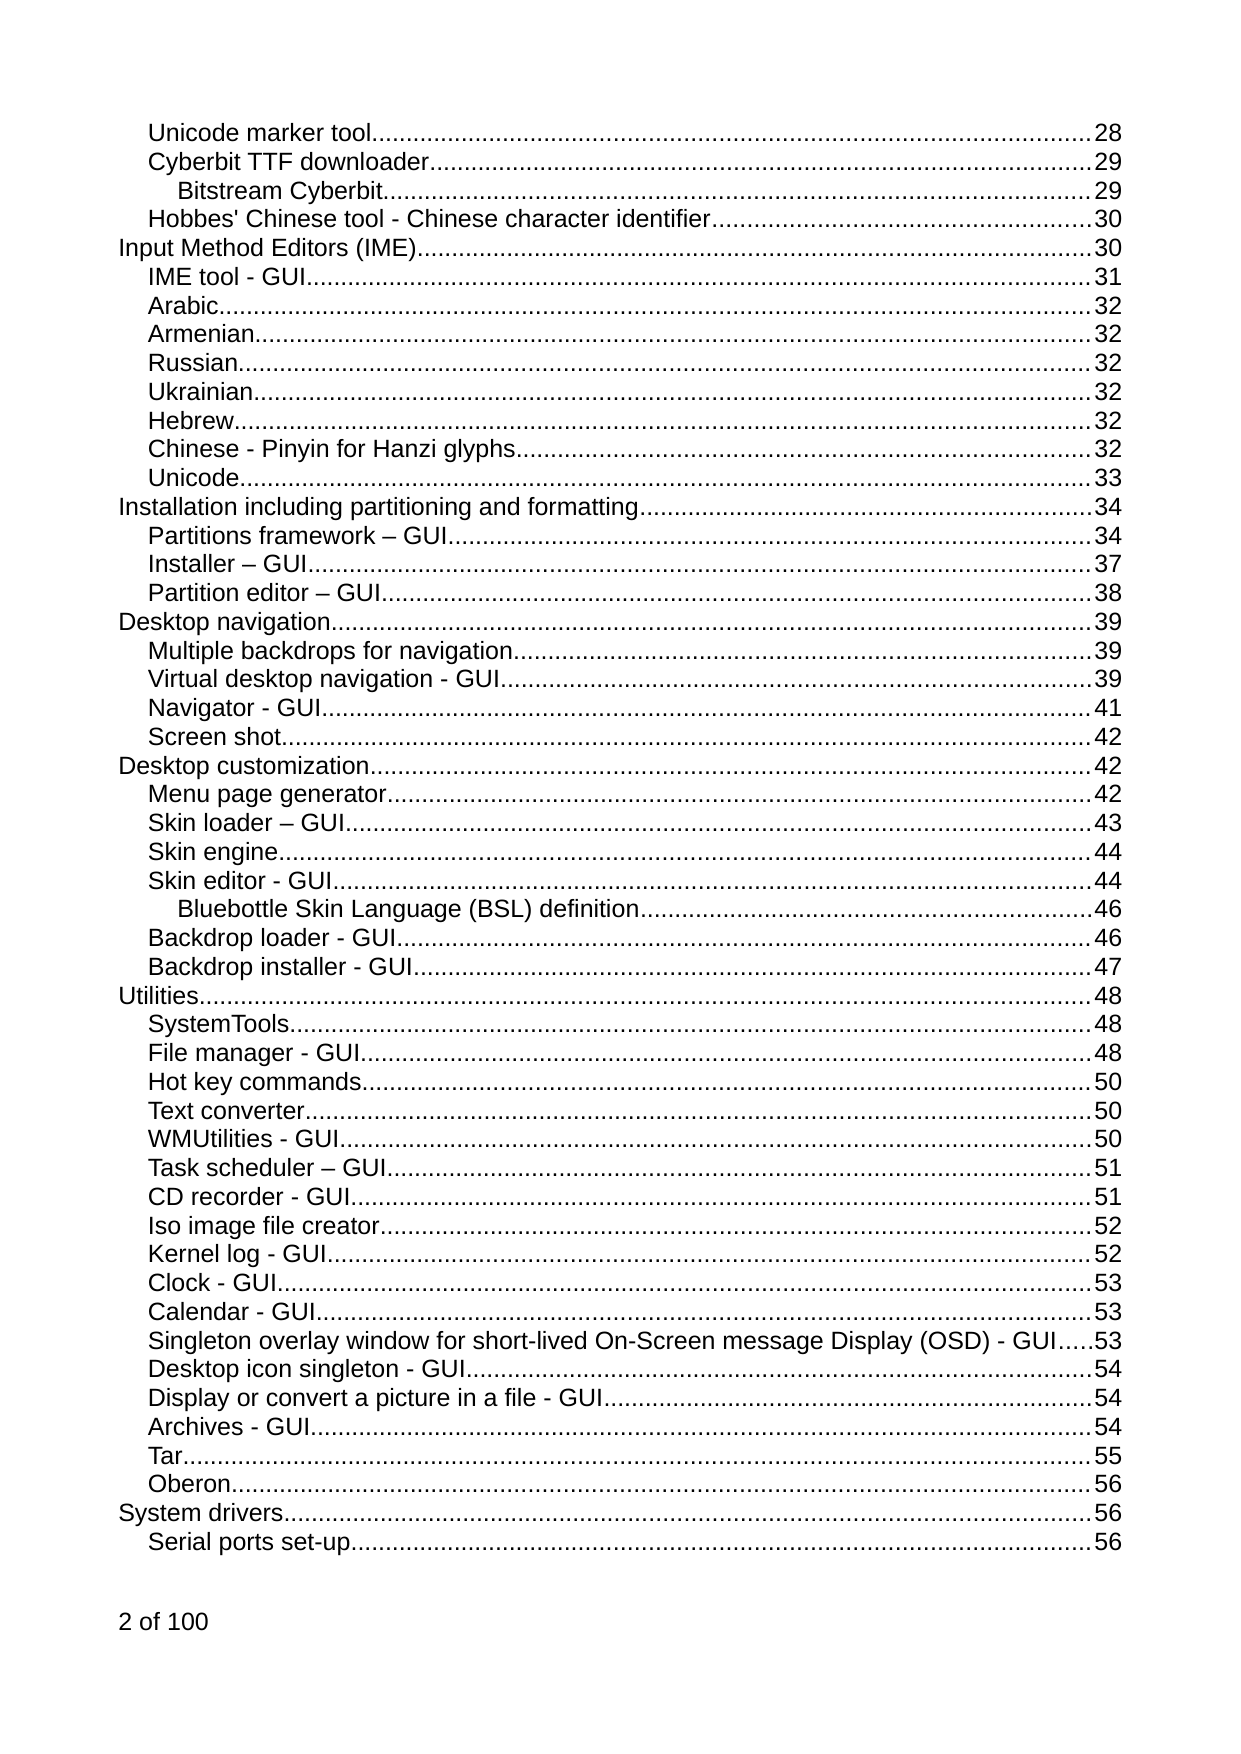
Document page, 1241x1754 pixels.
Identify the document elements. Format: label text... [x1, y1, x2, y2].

text Installer – GUI 37 [148, 549, 1122, 578]
text Hot key commands 50 [148, 1067, 1122, 1096]
text Desktop navigation 39 [118, 607, 1122, 636]
text Navigator - GUI 41 [148, 693, 1122, 722]
text Arabic 32 [148, 291, 1122, 319]
text System drivers 56 [118, 1498, 1122, 1527]
text IME tool - GUI 31 [148, 262, 1122, 291]
text Utilities 48 [118, 981, 1122, 1009]
text Bitstream Cyberbit 29 [177, 176, 1122, 204]
text Skin engine 44 [148, 837, 1122, 866]
text Desktop icon singleton - GUI 54 [148, 1354, 1122, 1383]
text Task scheduler – GUI 51 [148, 1153, 1122, 1182]
text Display or convert a picture in a file - GUI 54 [148, 1383, 1122, 1412]
text Hobbes' Chinese tool - Chinese character identifier 30 [148, 204, 1122, 233]
text Armenian 32 [148, 319, 1122, 348]
text Backdrop installer - GUI 47 [148, 952, 1122, 981]
text File manager - GUI 48 [148, 1038, 1122, 1067]
text Skin editor - GUI 44 [148, 866, 1122, 894]
text Serial ports set-up 56 [148, 1527, 1122, 1556]
text Input Method Editors (IME) 30 [118, 233, 1122, 262]
text Singleton overlay window for short-lived On-Screen message Display (OSD) - GUI 53 [148, 1326, 1122, 1354]
text CD recorder - GUI 51 [148, 1182, 1122, 1211]
text Kernel log - GUI 52 [148, 1239, 1122, 1268]
text Clock - GUI 53 [148, 1268, 1122, 1297]
text Cyberbit TTF downloader 29 [148, 147, 1122, 176]
text Menu page generator 42 [148, 779, 1122, 808]
text Hebrew 32 [148, 406, 1122, 434]
text Oberon 56 [148, 1469, 1122, 1498]
text Russian 32 [148, 348, 1122, 377]
text Desktop customization 42 [118, 751, 1122, 779]
text Unicode marker tool 28 [148, 118, 1122, 147]
text Partition editor – GUI 38 [148, 578, 1122, 607]
text Calendar - GUI 53 [148, 1297, 1122, 1326]
text Virtual desktop navigation - GUI 39 [148, 664, 1122, 693]
text Ukrainian 32 [148, 377, 1122, 406]
text Multiple backdrops for navigation 39 [148, 636, 1122, 664]
text Iso image file creator 52 [148, 1211, 1122, 1239]
text Text converter 50 [148, 1096, 1122, 1124]
text Unicode 33 [148, 463, 1122, 492]
text SystemTools 48 [148, 1009, 1122, 1038]
text Screen shot 42 [148, 722, 1122, 751]
text Skin loader – GUI 43 [148, 808, 1122, 837]
text Chinese - Pinyin for Hanzi glyphs 32 [148, 434, 1122, 463]
text Archives - GUI 54 [148, 1412, 1122, 1441]
text Partitions framework – GUI 34 [148, 521, 1122, 549]
text WMUtilities - GUI 50 [148, 1124, 1122, 1153]
text Backdrop loader - GUI 46 [148, 923, 1122, 952]
text Tar 55 [148, 1441, 1122, 1469]
text Bluebottle Skin Language (BSL) definition 46 [177, 894, 1122, 923]
text Installation including partitioning and formatting 34 [118, 492, 1122, 521]
